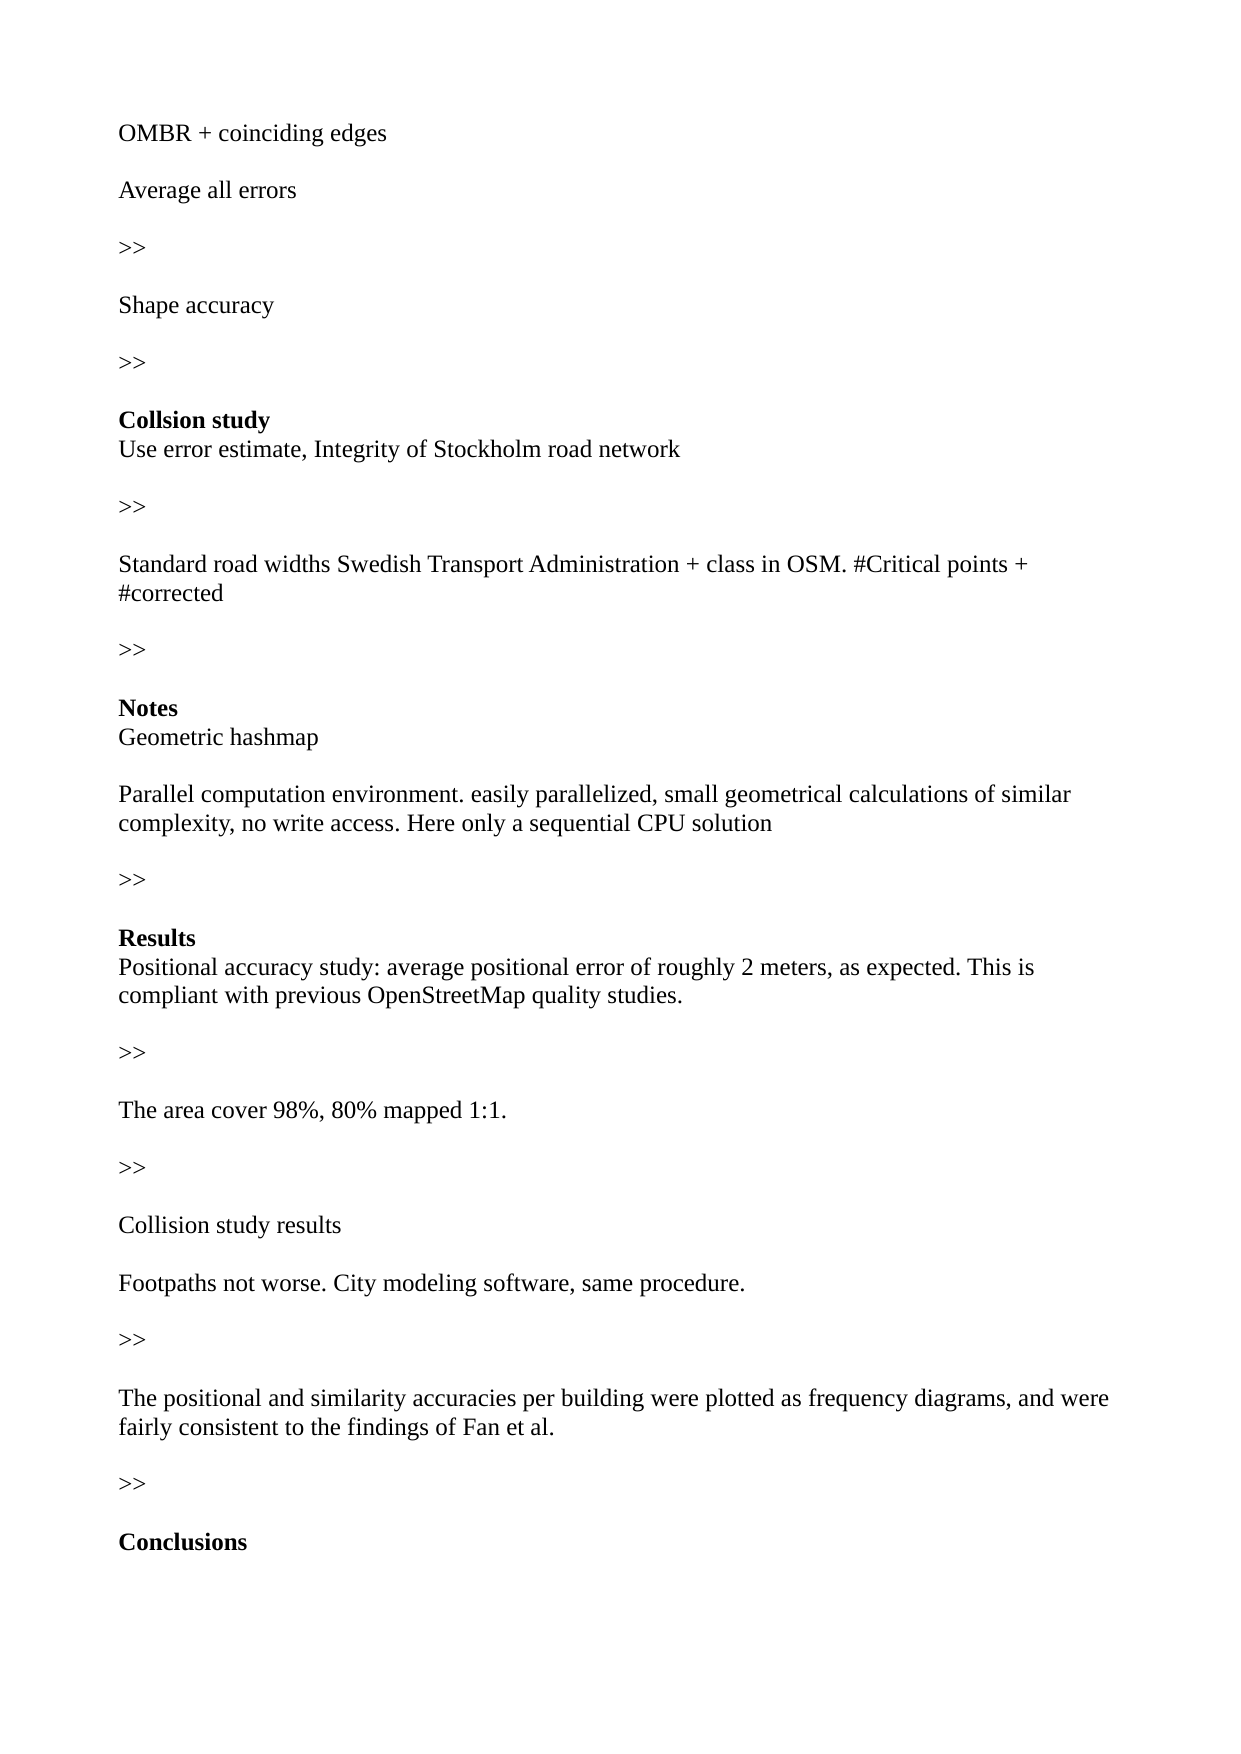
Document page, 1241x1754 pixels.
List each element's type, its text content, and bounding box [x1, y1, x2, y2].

text Results [118, 923, 1122, 952]
text >> [118, 1038, 1122, 1067]
text Notes [118, 693, 1122, 722]
text >> [118, 233, 1122, 262]
text Standard road widths Swedish Transport Administration + class in OSM. #Critical points + #corrected [118, 549, 1122, 607]
text >> [118, 1469, 1122, 1498]
text Average all errors [118, 176, 1122, 204]
text Footpaths not worse. City modeling software, same procedure. [118, 1268, 1122, 1297]
text >> [118, 866, 1122, 894]
text Use error estimate, Integrity of Stockholm road network [118, 434, 1122, 463]
text OMBR + coinciding edges [118, 118, 1122, 147]
text Geometric hashmap [118, 722, 1122, 751]
text >> [118, 348, 1122, 377]
text Parallel computation environment. easily parallelized, small geometrical calculations of similar complexity, no write access. Here only a sequential CPU solution [118, 779, 1122, 837]
text >> [118, 636, 1122, 664]
text The area cover 98%, 80% mapped 1:1. [118, 1096, 1122, 1124]
text Collsion study [118, 406, 1122, 434]
text Positional accuracy study: average positional error of roughly 2 meters, as expected. This is compliant with previous OpenStreetMap quality studies. [118, 952, 1122, 1009]
text >> [118, 492, 1122, 521]
text Shape accuracy [118, 291, 1122, 319]
text Conclusions [118, 1527, 1122, 1556]
text >> [118, 1153, 1122, 1182]
text The positional and similarity accuracies per building were plotted as frequency diagrams, and were fairly consistent to the findings of Fan et al. [118, 1383, 1122, 1441]
text Collision study results [118, 1211, 1122, 1239]
text >> [118, 1326, 1122, 1354]
